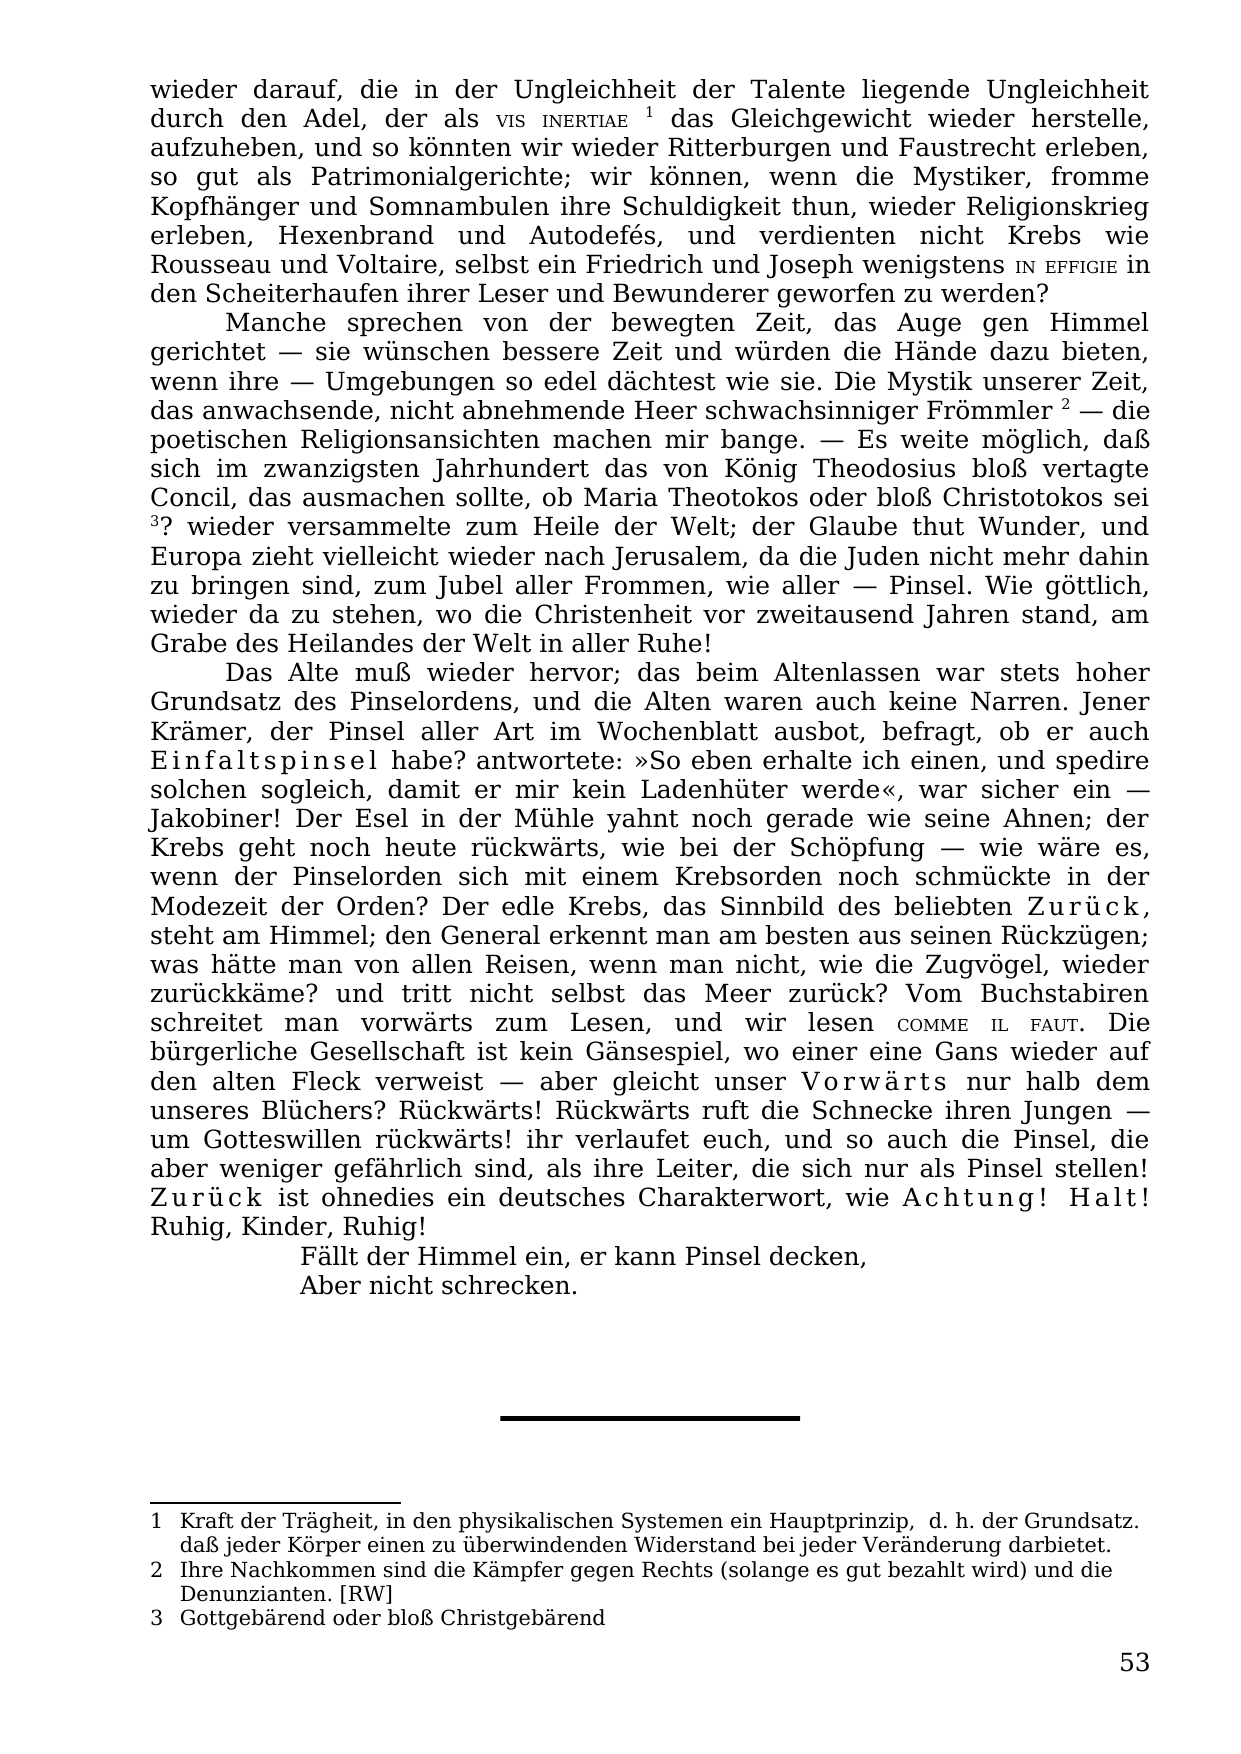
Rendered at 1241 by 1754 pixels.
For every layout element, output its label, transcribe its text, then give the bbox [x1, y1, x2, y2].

text Kraft der Trägheit, in den physikalischen Systemen ein Hauptprinzip, d. h. der Grundsatz. daß jeder Körper einen zu überwindenden Widerstand bei jeder Veränderung darbietet. [150, 1509, 1151, 1558]
text wieder darauf, die in der Ungleichheit der Talente liegende Ungleichheit durch den Adel, der als vis inertiae das Gleichgewicht wieder herstelle, aufzuheben, und so könnten wir wieder Ritterburgen und Faustrecht erleben, so gut als Patrimonialgerichte; wir können, wenn die Mystiker, fromme Kopfhänger und Somnambulen ihre Schuldigkeit thun, wieder Religionskrieg erleben, Hexenbrand und Autodefés, und verdienten nicht Krebs wie Rousseau und Voltaire, selbst ein Friedrich und Joseph wenigstens in effigie in den Scheiterhaufen ihrer Leser und Bewunderer geworfen zu werden? [150, 75, 1151, 308]
text Fällt der Himmel ein, er kann Pinsel decken, [300, 1242, 1151, 1271]
picture [500, 1416, 801, 1421]
text Manche sprechen von der bewegten Zeit, das Auge gen Himmel gerichtet — sie wünschen bessere Zeit und würden die Hände dazu bieten, wenn ihre — Umgebungen so edel dächtest wie sie. Die Mystik unserer Zeit, das anwachsende, nicht abnehmende Heer schwachsinniger Frömmler — die poetischen Religionsansichten machen mir bange. — Es weite möglich, daß sich im zwanzigsten Jahrhundert das von König Theodosius bloß vertagte Concil, das ausmachen sollte, ob Maria Theotokos oder bloß Christotokos sei ? wieder versammelte zum Heile der Welt; der Glaube thut Wunder, und Europa zieht vielleicht wieder nach Jerusalem, da die Juden nicht mehr dahin zu bringen sind, zum Jubel aller Frommen, wie aller — Pinsel. Wie göttlich, wieder da zu stehen, wo die Christenheit vor zweitausend Jahren stand, am Grabe des Heilandes der Welt in aller Ruhe! [150, 308, 1151, 658]
text Aber nicht schrecken. [300, 1271, 1151, 1300]
text Das Alte muß wieder hervor; das beim Altenlassen war stets hoher Grundsatz des Pinselordens, und die Alten waren auch keine Narren. Jener Krämer, der Pinsel aller Art im Wochenblatt ausbot, befragt, ob er auch Einfaltspinsel habe? antwortete: »So eben erhalte ich einen, und spedire solchen sogleich, damit er mir kein Ladenhüter werde«, war sicher ein — Jakobiner! Der Esel in der Mühle yahnt noch gerade wie seine Ahnen; der Krebs geht noch heute rückwärts, wie bei der Schöpfung — wie wäre es, wenn der Pinselorden sich mit einem Krebsorden noch schmückte in der Modezeit der Orden? Der edle Krebs, das Sinnbild des beliebten Zurück, steht am Himmel; den General erkennt man am besten aus seinen Rückzügen; was hätte man von allen Reisen, wenn man nicht, wie die Zugvögel, wieder zurückkäme? und tritt nicht selbst das Meer zurück? Vom Buchstabiren schreitet man vorwärts zum Lesen, und wir lesen comme il faut. Die bürgerliche Gesellschaft ist kein Gänsespiel, wo einer eine Gans wieder auf den alten Fleck verweist — aber gleicht unser Vorwärts nur halb dem unseres Blüchers? Rückwärts! Rückwärts ruft die Schnecke ihren Jungen — um Gotteswillen rückwärts! ihr verlaufet euch, und so auch die Pinsel, die aber weniger gefährlich sind, als ihre Leiter, die sich nur als Pinsel stellen! Zurück ist ohnedies ein deutsches Charakterwort, wie Achtung! Halt! Ruhig, Kinder, Ruhig! [150, 658, 1151, 1242]
text Ihre Nachkommen sind die Kämpfer gegen Rechts (solange es gut bezahlt wird) und die Denunzianten. [RW] [150, 1558, 1151, 1606]
text Gottgebärend oder bloß Christgebärend [150, 1606, 1151, 1631]
